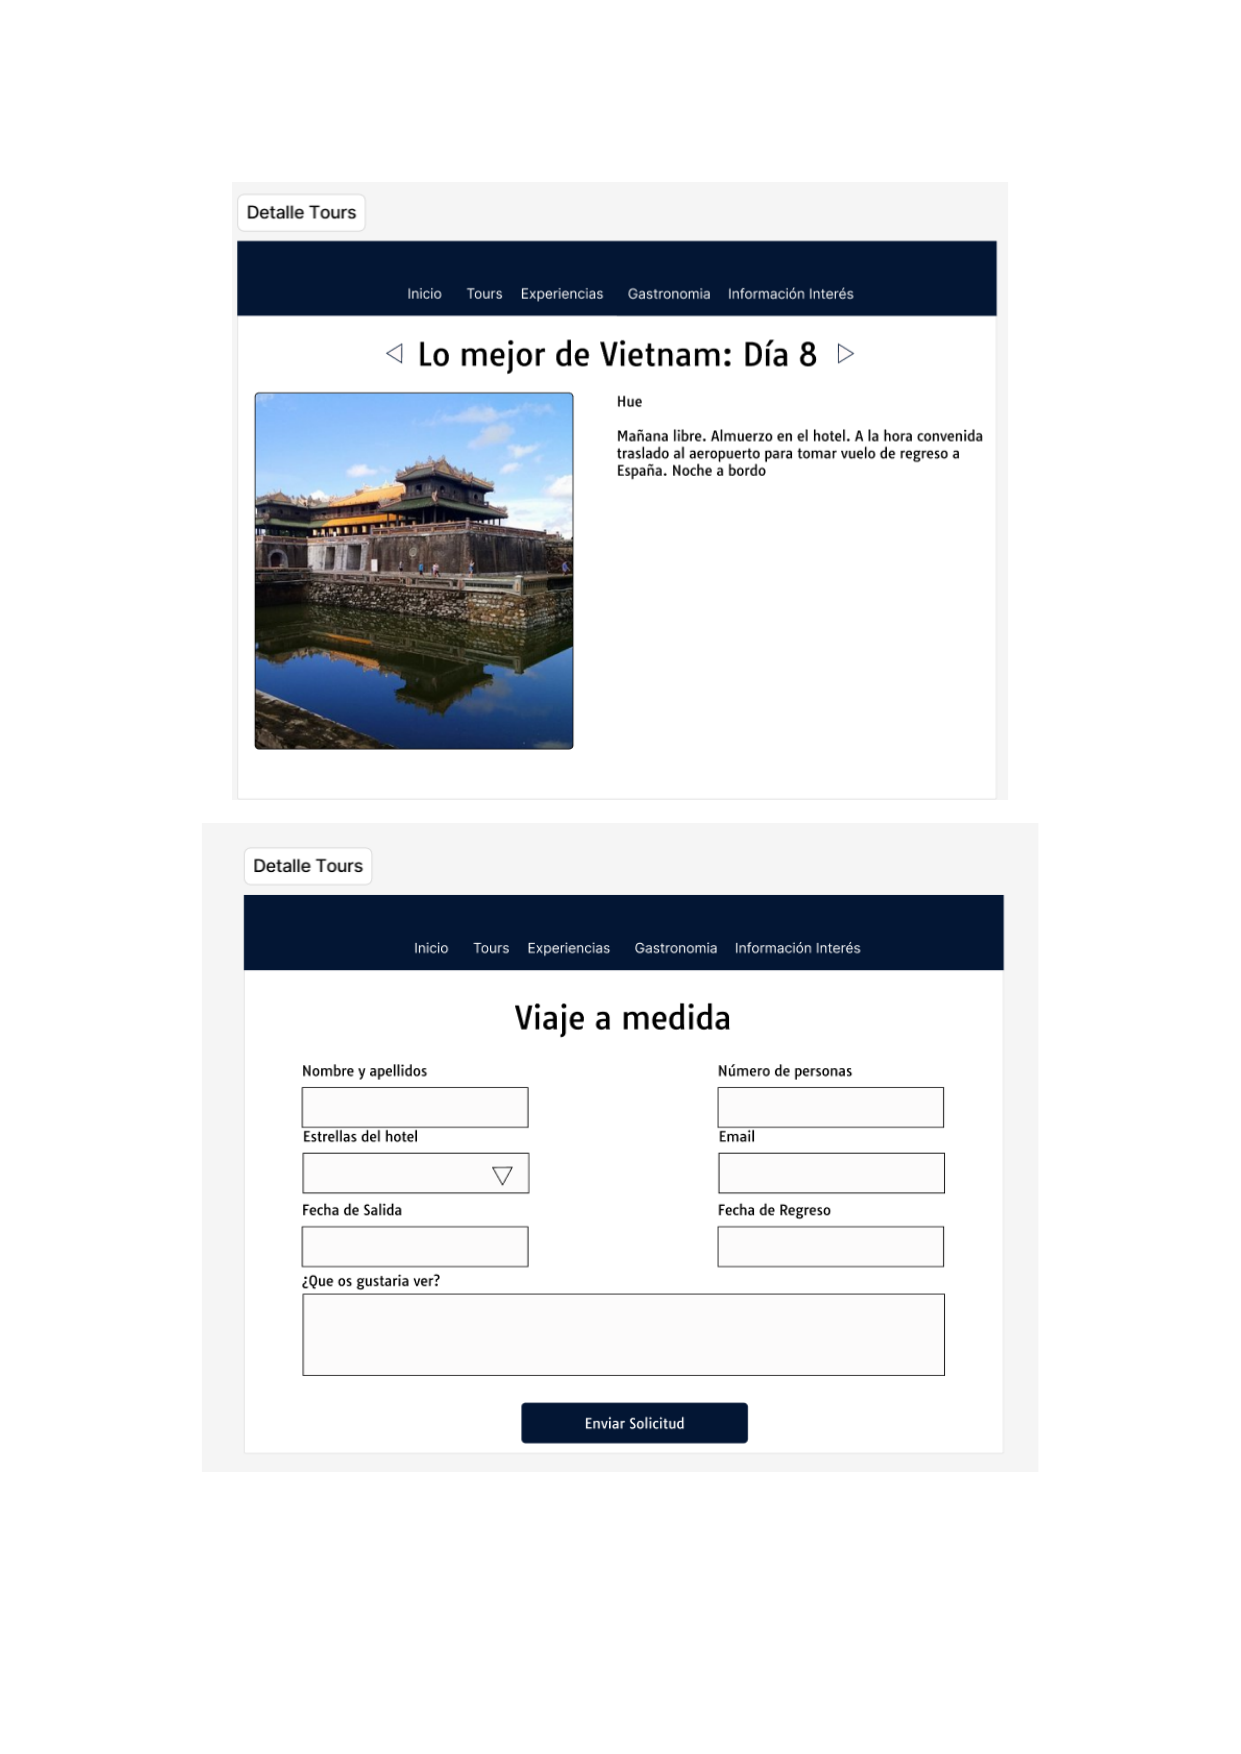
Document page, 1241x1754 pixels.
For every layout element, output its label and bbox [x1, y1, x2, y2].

picture [201, 823, 1039, 1472]
picture [232, 182, 1009, 800]
